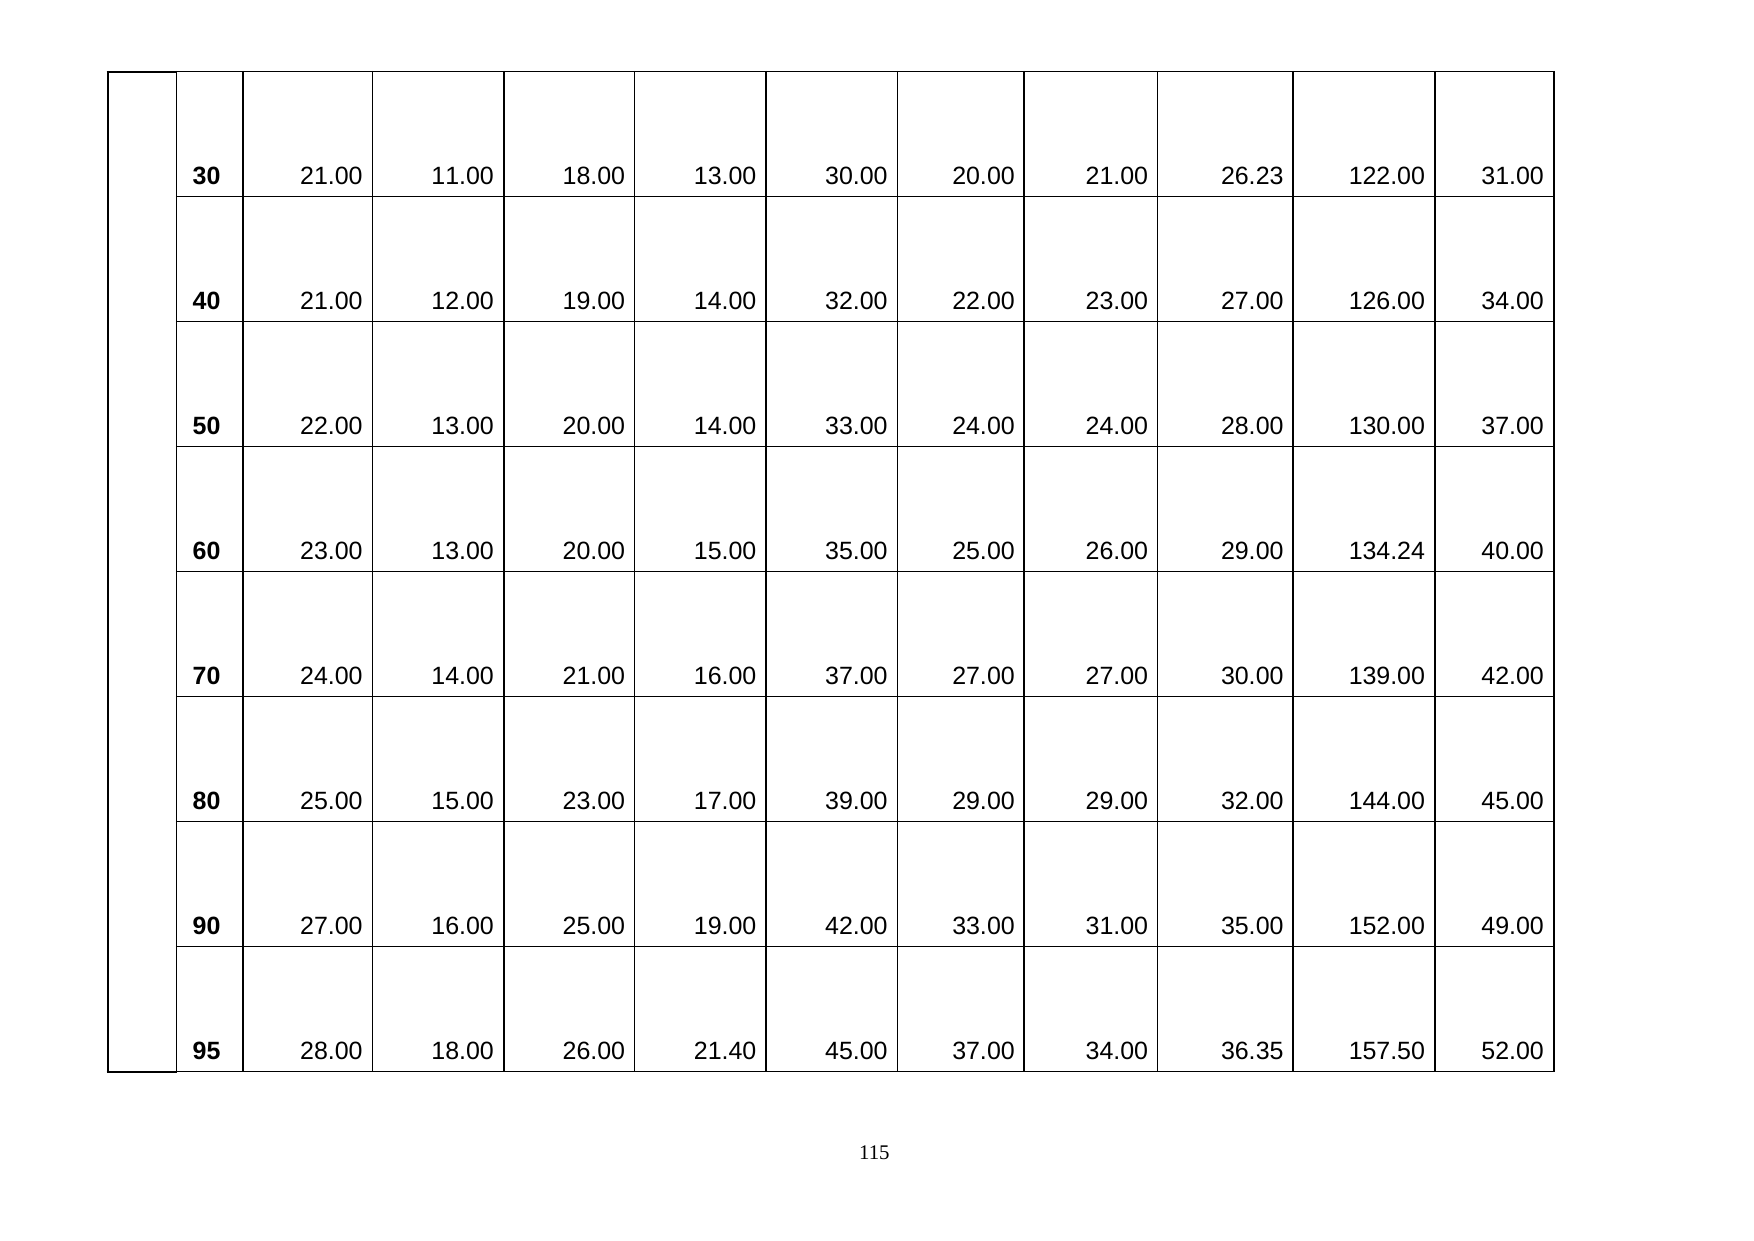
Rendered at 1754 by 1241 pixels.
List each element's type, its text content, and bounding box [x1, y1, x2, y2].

table_cell 22.00 [244, 322, 372, 446]
table_cell 26.23 [1158, 72, 1292, 196]
table_cell 152.00 [1294, 822, 1434, 946]
table_cell 29.00 [1025, 697, 1157, 821]
table_cell 35.00 [767, 447, 897, 571]
table_cell 49.00 [1436, 822, 1553, 946]
table_cell 14.00 [635, 322, 765, 446]
table_cell 35.00 [1158, 822, 1292, 946]
table_cell 24.00 [898, 322, 1023, 446]
table_cell 23.00 [505, 697, 634, 821]
table_cell 40.00 [1436, 447, 1553, 571]
table_cell 20.00 [505, 447, 634, 571]
table_cell 30.00 [1158, 572, 1292, 696]
table_cell 45.00 [767, 947, 897, 1071]
table_cell 15.00 [373, 697, 503, 821]
table_cell 21.00 [505, 572, 634, 696]
table_cell 25.00 [505, 822, 634, 946]
table_cell 30 [177, 72, 242, 196]
table_cell 42.00 [767, 822, 897, 946]
table_cell 13.00 [373, 447, 503, 571]
table_cell 19.00 [635, 822, 765, 946]
table_cell 40 [177, 197, 242, 321]
table_cell 33.00 [898, 822, 1023, 946]
table_cell 45.00 [1436, 697, 1553, 821]
table_cell 28.00 [244, 947, 372, 1071]
table_cell 29.00 [1158, 447, 1292, 571]
table_cell 21.00 [244, 197, 372, 321]
table_cell 22.00 [898, 197, 1023, 321]
table_cell 25.00 [898, 447, 1023, 571]
table_cell 12.00 [373, 197, 503, 321]
table_cell 24.00 [1025, 322, 1157, 446]
table_cell 42.00 [1436, 572, 1553, 696]
table_cell 32.00 [767, 197, 897, 321]
table_cell 32.00 [1158, 697, 1292, 821]
table_cell 30.00 [767, 72, 897, 196]
table_cell 18.00 [505, 72, 634, 196]
table_cell 16.00 [635, 572, 765, 696]
table_cell 34.00 [1436, 197, 1553, 321]
table_cell 36.35 [1158, 947, 1292, 1071]
table_cell 126.00 [1294, 197, 1434, 321]
table_cell 33.00 [767, 322, 897, 446]
table_cell 70 [177, 572, 242, 696]
table_cell 134.24 [1294, 447, 1434, 571]
table_cell 26.00 [1025, 447, 1157, 571]
table_cell 14.00 [373, 572, 503, 696]
table_cell 20.00 [898, 72, 1023, 196]
table_cell 37.00 [1436, 322, 1553, 446]
table_cell 21.40 [635, 947, 765, 1071]
table_cell 139.00 [1294, 572, 1434, 696]
table_cell 37.00 [767, 572, 897, 696]
table_cell 157.50 [1294, 947, 1434, 1071]
table_cell 24.00 [244, 572, 372, 696]
table_cell 27.00 [898, 572, 1023, 696]
table_cell 16.00 [373, 822, 503, 946]
table_cell 29.00 [898, 697, 1023, 821]
table_cell 21.00 [1025, 72, 1157, 196]
table_cell 11.00 [373, 72, 503, 196]
table_cell 60 [177, 447, 242, 571]
table_cell 27.00 [1025, 572, 1157, 696]
table_cell 80 [177, 697, 242, 821]
table_cell 21.00 [244, 72, 372, 196]
table_cell 31.00 [1436, 72, 1553, 196]
table_cell 95 [177, 947, 242, 1071]
table_cell 20.00 [505, 322, 634, 446]
table_cell 25.00 [244, 697, 372, 821]
table_cell 14.00 [635, 197, 765, 321]
table_cell 19.00 [505, 197, 634, 321]
table_cell 13.00 [635, 72, 765, 196]
table_cell 27.00 [1158, 197, 1292, 321]
table_cell 39.00 [767, 697, 897, 821]
table_cell 37.00 [898, 947, 1023, 1071]
table_cell 28.00 [1158, 322, 1292, 446]
table_cell 15.00 [635, 447, 765, 571]
table_cell 50 [177, 322, 242, 446]
table_cell 27.00 [244, 822, 372, 946]
table_cell 23.00 [244, 447, 372, 571]
table_cell 144.00 [1294, 697, 1434, 821]
table_cell 122.00 [1294, 72, 1434, 196]
table_cell 31.00 [1025, 822, 1157, 946]
table_cell 34.00 [1025, 947, 1157, 1071]
table_cell 52.00 [1436, 947, 1553, 1071]
table_cell [109, 73, 176, 1071]
table_cell 13.00 [373, 322, 503, 446]
table_cell 17.00 [635, 697, 765, 821]
table_cell 130.00 [1294, 322, 1434, 446]
table_cell 26.00 [505, 947, 634, 1071]
table_cell 90 [177, 822, 242, 946]
table_cell 23.00 [1025, 197, 1157, 321]
table_cell 18.00 [373, 947, 503, 1071]
